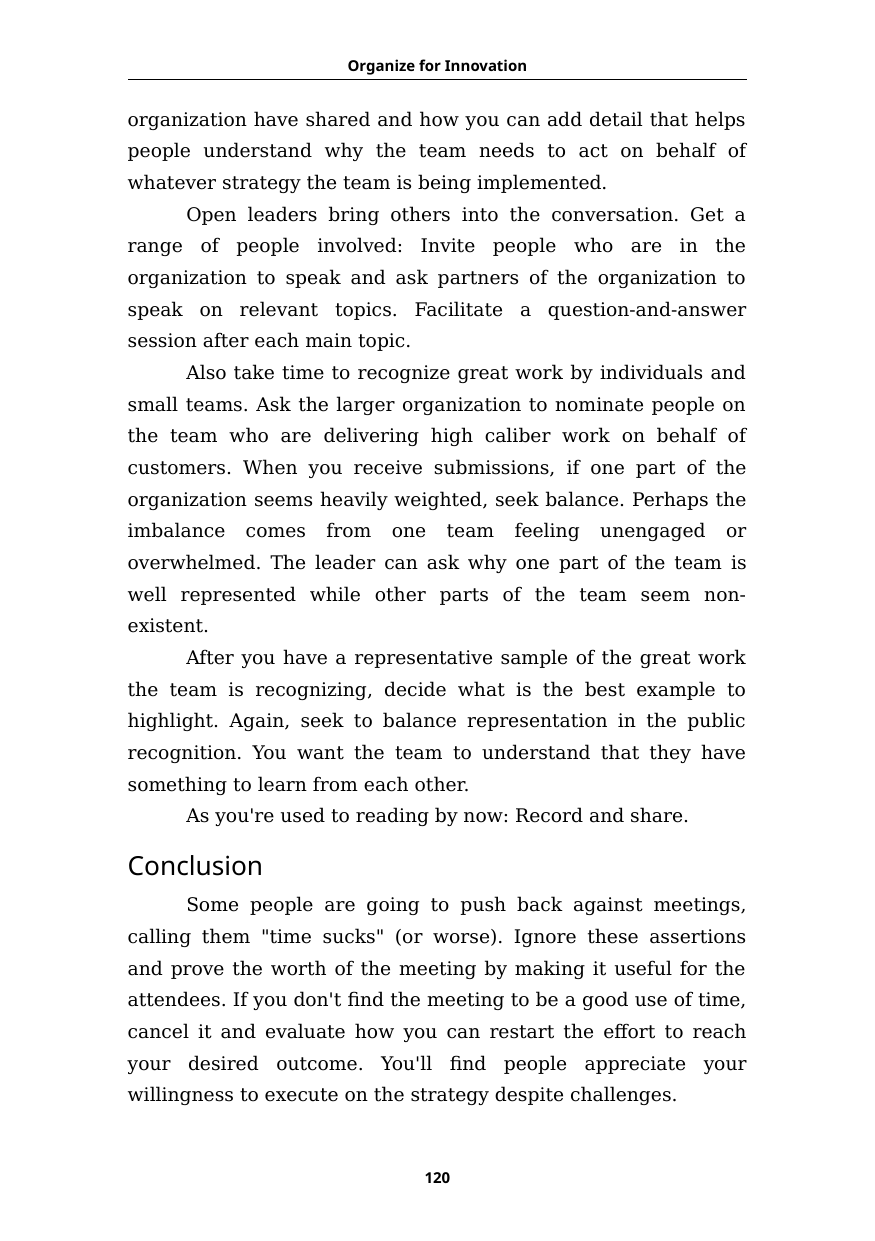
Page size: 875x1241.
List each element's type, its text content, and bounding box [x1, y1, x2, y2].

text Some people are going to push back against meetings, calling them "time sucks" (or worse). Ignore these assertions and prove the worth of the meeting by making it useful for the attendees. If you don't find the meeting to be a good use of time, cancel it and evaluate how you can restart the effort to reach your desired outcome. You'll find people appreciate your willingness to execute on the strategy despite challenges. [127, 894, 747, 1106]
text As you're used to reading by now: Record and share. [127, 805, 747, 827]
subtitle Conclusion [127, 852, 747, 882]
text organization have shared and how you can add detail that helps people understand why the team needs to act on behalf of whatever strategy the team is being implemented. [127, 109, 747, 194]
text Also take time to recognize great work by individuals and small teams. Ask the larger organization to nominate people on the team who are delivering high caliber work on behalf of customers. When you receive submissions, if one part of the organization seems heavily weighted, seek balance. Perhaps the imbalance comes from one team feeling unengaged or overwhelmed. The leader can ask why one part of the team is well represented while other parts of the team seem non-existent. [127, 362, 747, 637]
text Open leaders bring others into the conversation. Get a range of people involved: Invite people who are in the organization to speak and ask partners of the organization to speak on relevant topics. Facilitate a question-and-answer session after each main topic. [127, 204, 747, 352]
text After you have a representative sample of the great work the team is recognizing, decide what is the best example to highlight. Again, seek to balance representation in the public recognition. You want the team to understand that they have something to learn from each other. [127, 647, 747, 796]
